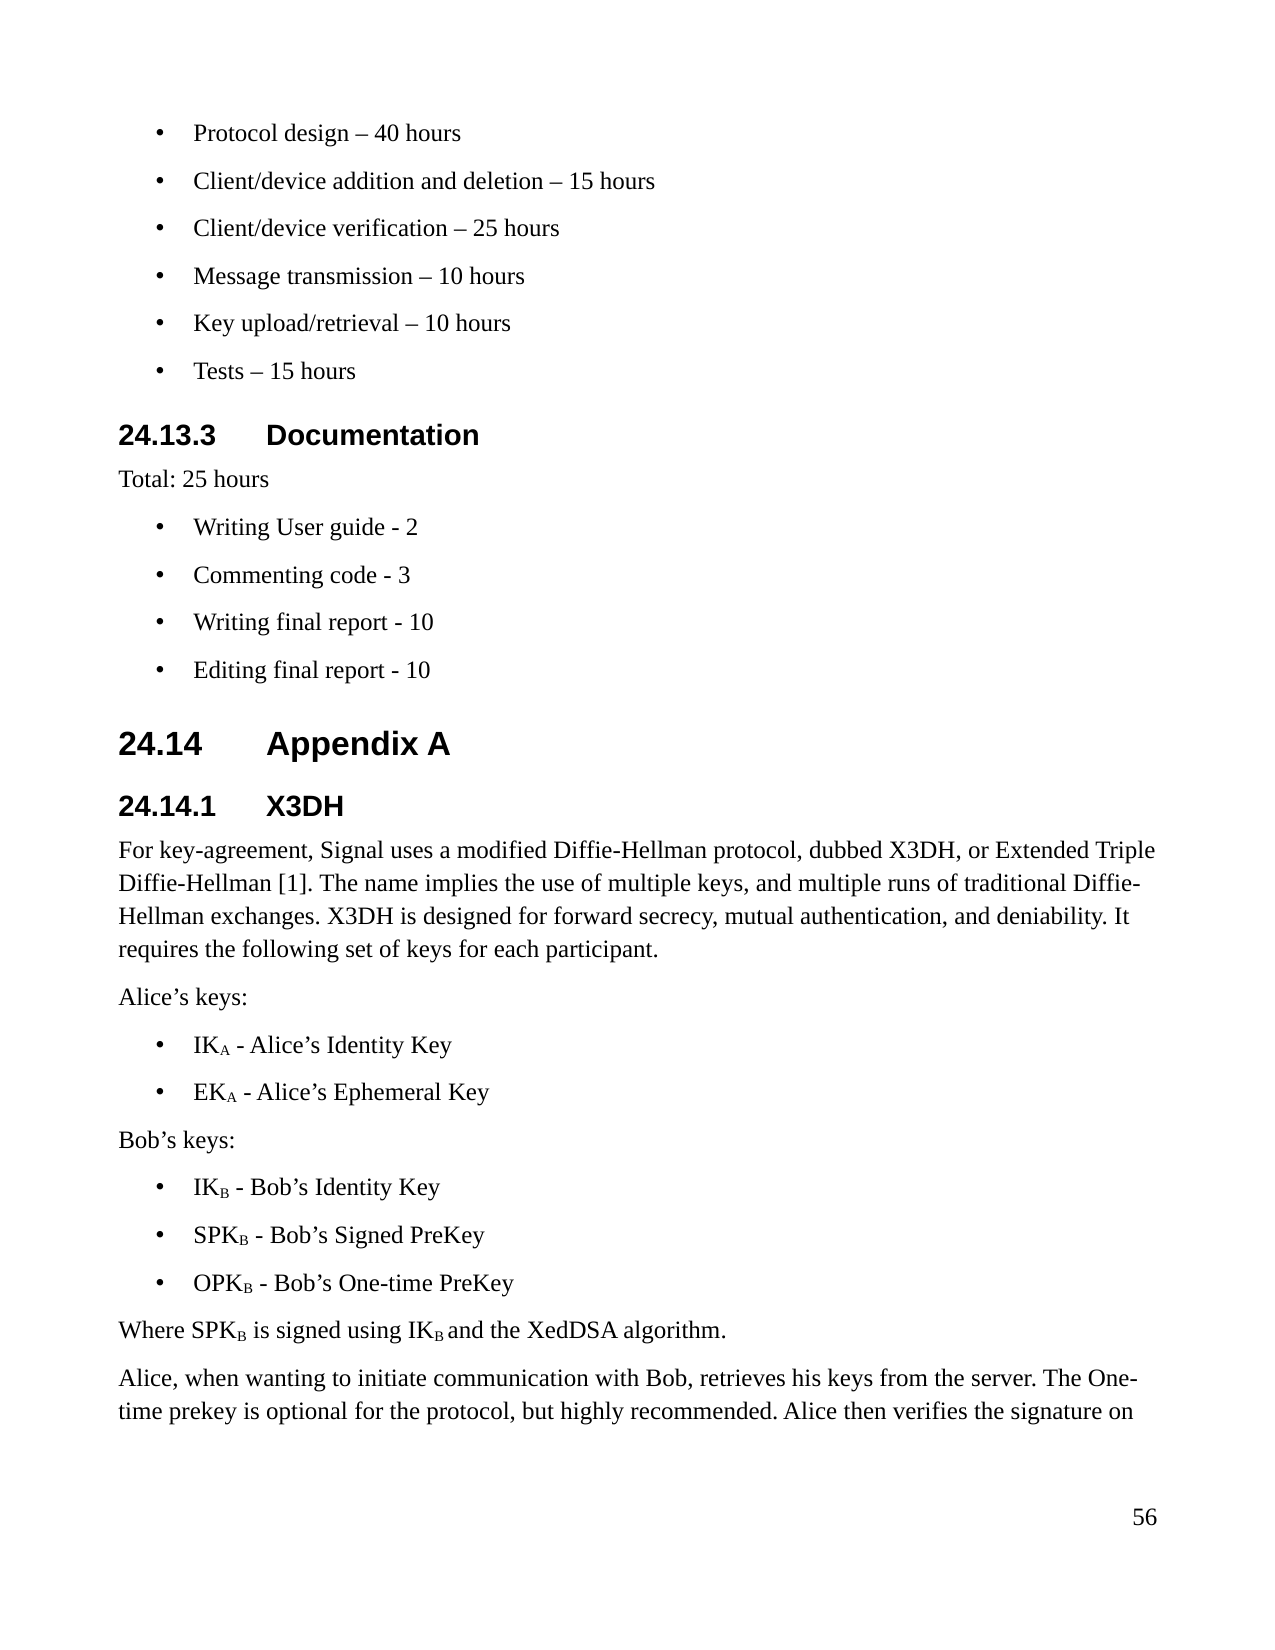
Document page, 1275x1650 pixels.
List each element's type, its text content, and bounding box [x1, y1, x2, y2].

list IKB - Bob’s Identity Key [156, 1172, 1157, 1201]
text Bob’s keys: [118, 1125, 1157, 1154]
text Total: 25 hours [118, 464, 1157, 493]
subtitle Documentation [118, 418, 1157, 452]
list SPKB - Bob’s Signed PreKey [156, 1220, 1157, 1249]
text Where SPKB is signed using IKB and the XedDSA algorithm. [118, 1315, 1157, 1344]
list Tests – 15 hours [156, 356, 1157, 385]
list Message transmission – 10 hours [156, 261, 1157, 290]
list Editing final report - 10 [156, 655, 1157, 684]
text Alice’s keys: [118, 982, 1157, 1011]
list Protocol design – 40 hours [156, 118, 1157, 147]
text Alice, when wanting to initiate communication with Bob, retrieves his keys from the server. The One-time prekey is optional for the protocol, but highly recommended. Alice then verifies the signature on [118, 1363, 1157, 1425]
list Key upload/retrieval – 10 hours [156, 308, 1157, 337]
text For key-agreement, Signal uses a modified Diffie-Hellman protocol, dubbed X3DH, or Extended Triple Diffie-Hellman [1]. The name implies the use of multiple keys, and multiple runs of traditional Diffie-Hellman exchanges. X3DH is designed for forward secrecy, mutual authentication, and deniability. It requires the following set of keys for each participant. [118, 835, 1157, 963]
list EKA - Alice’s Ephemeral Key [156, 1077, 1157, 1106]
list Client/device verification – 25 hours [156, 213, 1157, 242]
list IKA - Alice’s Identity Key [156, 1030, 1157, 1058]
list Writing final report - 10 [156, 607, 1157, 636]
list Commenting code - 3 [156, 560, 1157, 588]
list Writing User guide - 2 [156, 512, 1157, 541]
list Client/device addition and deletion – 15 hours [156, 166, 1157, 194]
list OPKB - Bob’s One-time PreKey [156, 1268, 1157, 1296]
subtitle Appendix A [118, 723, 1157, 762]
subtitle X3DH [118, 789, 1157, 823]
